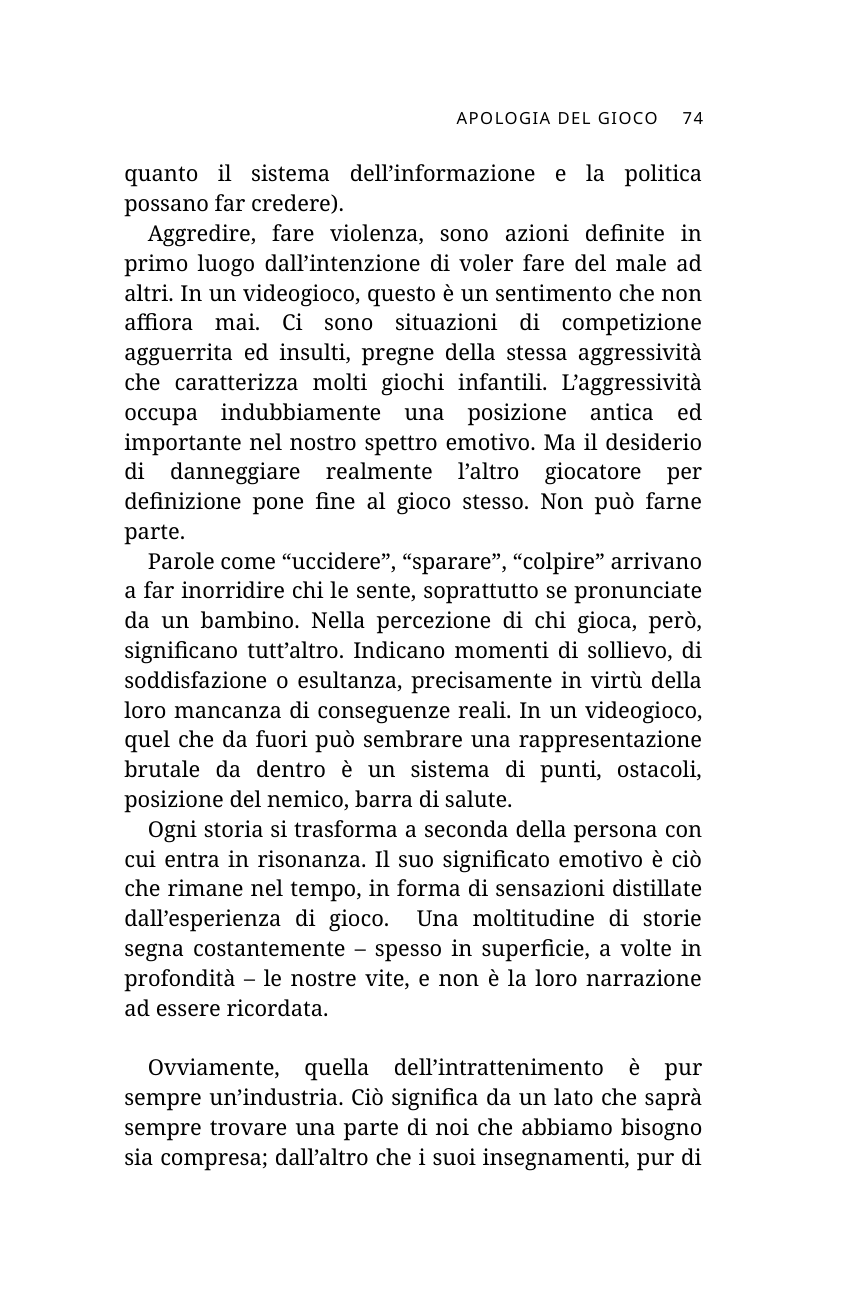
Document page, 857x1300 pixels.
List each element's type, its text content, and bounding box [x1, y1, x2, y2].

text Ogni storia si trasforma a seconda della persona con cui entra in risonanza. Il suo significato emotivo è ciò che rimane nel tempo, in forma di sensazioni distillate dall’esperienza di gioco. Una moltitudine di storie segna costantemente – spesso in superficie, a volte in profondità – le nostre vite, e non è la loro narrazione ad essere ricordata. [124, 814, 703, 1022]
text Aggredire, fare violenza, sono azioni definite in primo luogo dall’intenzione di voler fare del male ad altri. In un videogioco, questo è un sentimento che non affiora mai. Ci sono situazioni di competizione agguerrita ed insulti, pregne della stessa aggressività che caratterizza molti giochi infantili. L’aggressività occupa indubbiamente una posizione antica ed importante nel nostro spettro emotivo. Ma il desiderio di danneggiare realmente l’altro giocatore per definizione pone fine al gioco stesso. Non può farne parte. [124, 218, 703, 546]
text quanto il sistema dell’informazione e la politica possano far credere). [124, 158, 703, 218]
text Ovviamente, quella dell’intrattenimento è pur sempre un’industria. Ciò significa da un lato che saprà sempre trovare una parte di noi che abbiamo bisogno sia compresa; dall’altro che i suoi insegnamenti, pur di [124, 1052, 703, 1171]
text Parole come “uccidere”, “sparare”, “colpire” arrivano a far inorridire chi le sente, soprattutto se pronunciate da un bambino. Nella percezione di chi gioca, però, significano tutt’altro. Indicano momenti di sollievo, di soddisfazione o esultanza, precisamente in virtù della loro mancanza di conseguenze reali. In un videogioco, quel che da fuori può sembrare una rappresentazione brutale da dentro è un sistema di punti, ostacoli, posizione del nemico, barra di salute. [124, 546, 703, 814]
